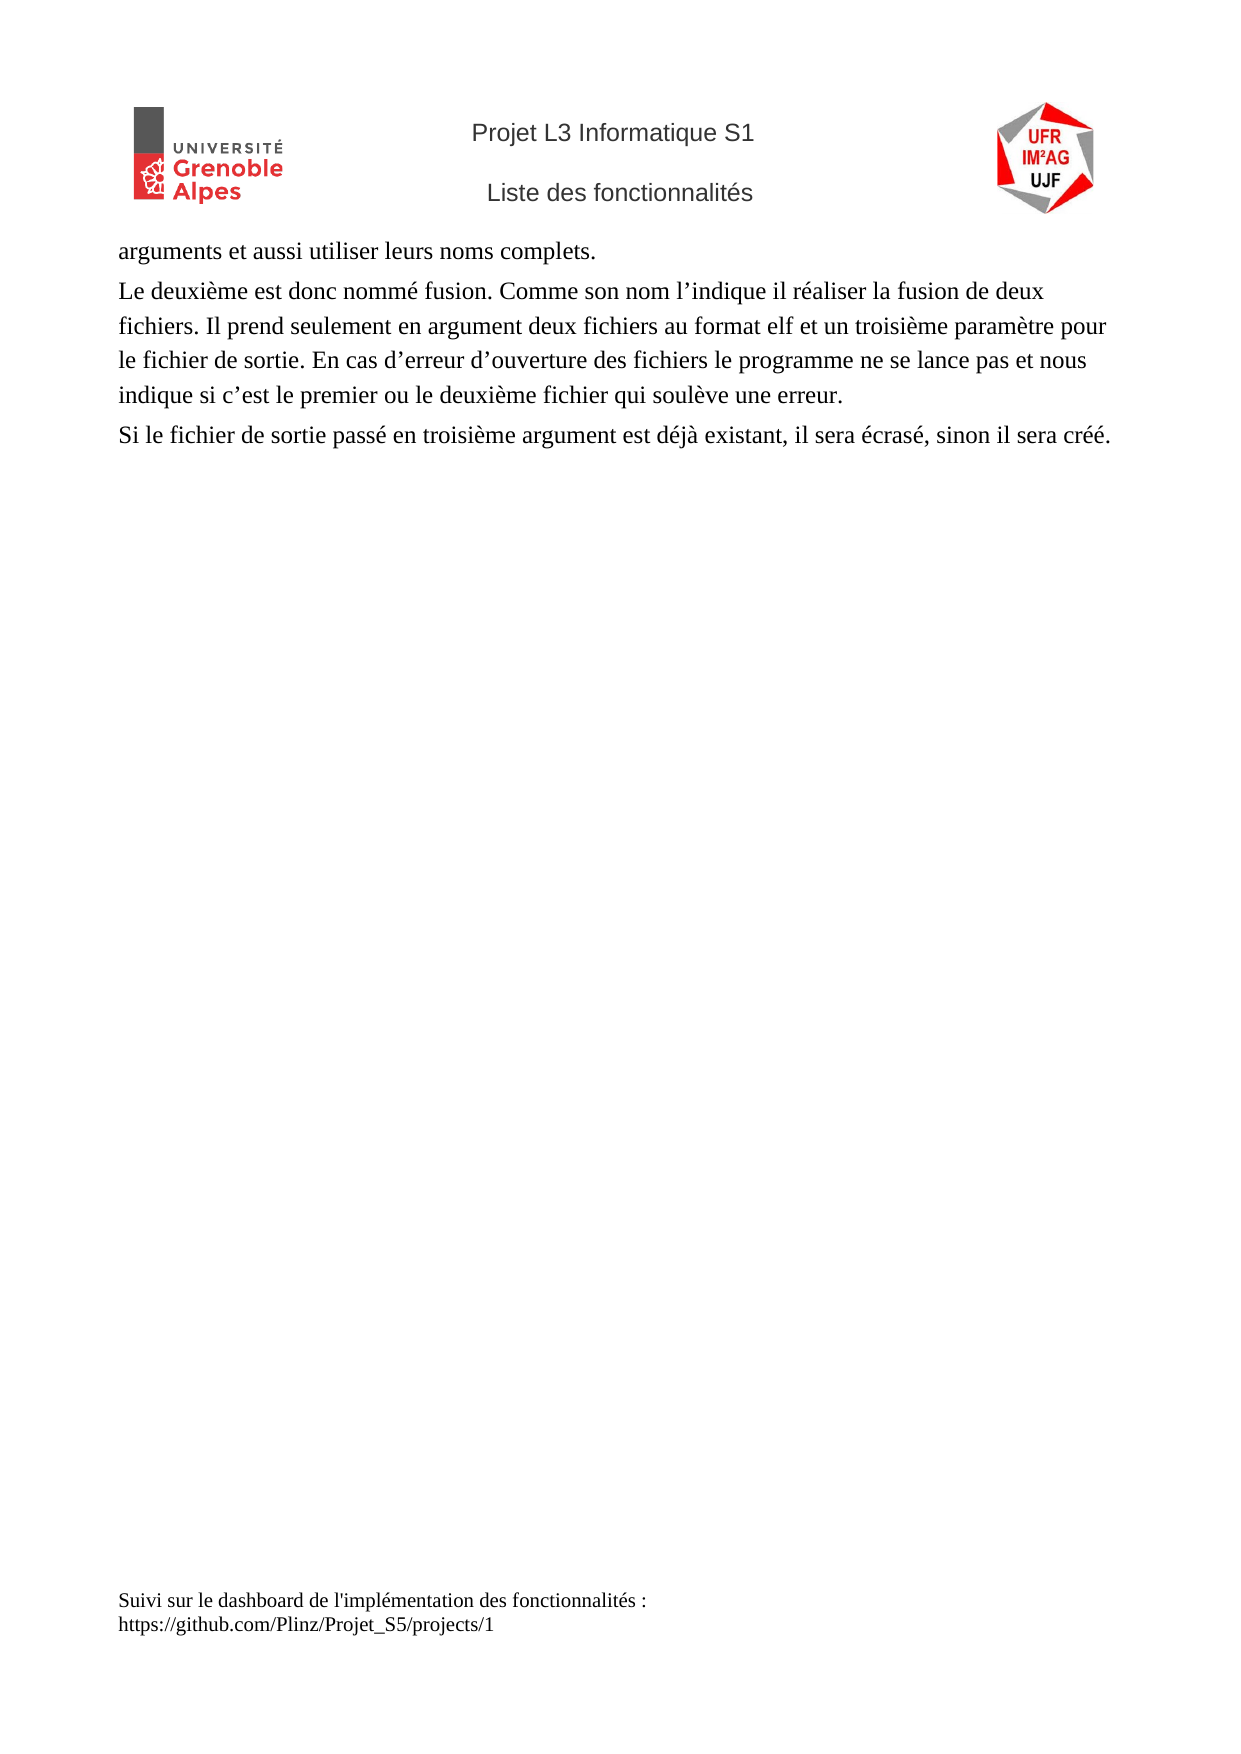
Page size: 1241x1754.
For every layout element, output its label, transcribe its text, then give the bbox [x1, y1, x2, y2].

text Le deuxième est donc nommé fusion. Comme son nom l’indique il réaliser la fusion de deux fichiers. Il prend seulement en argument deux fichiers au format elf et un troisième paramètre pour le fichier de sortie. En cas d’erreur d’ouverture des fichiers le programme ne se lance pas et nous indique si c’est le premier ou le deuxième fichier qui soulève une erreur. [118, 276, 1122, 408]
text Si le fichier de sortie passé en troisième argument est déjà existant, il sera écrasé, sinon il sera créé. [118, 420, 1122, 449]
picture [133, 107, 283, 204]
text arguments et aussi utiliser leurs noms complets. [118, 236, 1122, 264]
picture [997, 102, 1094, 214]
